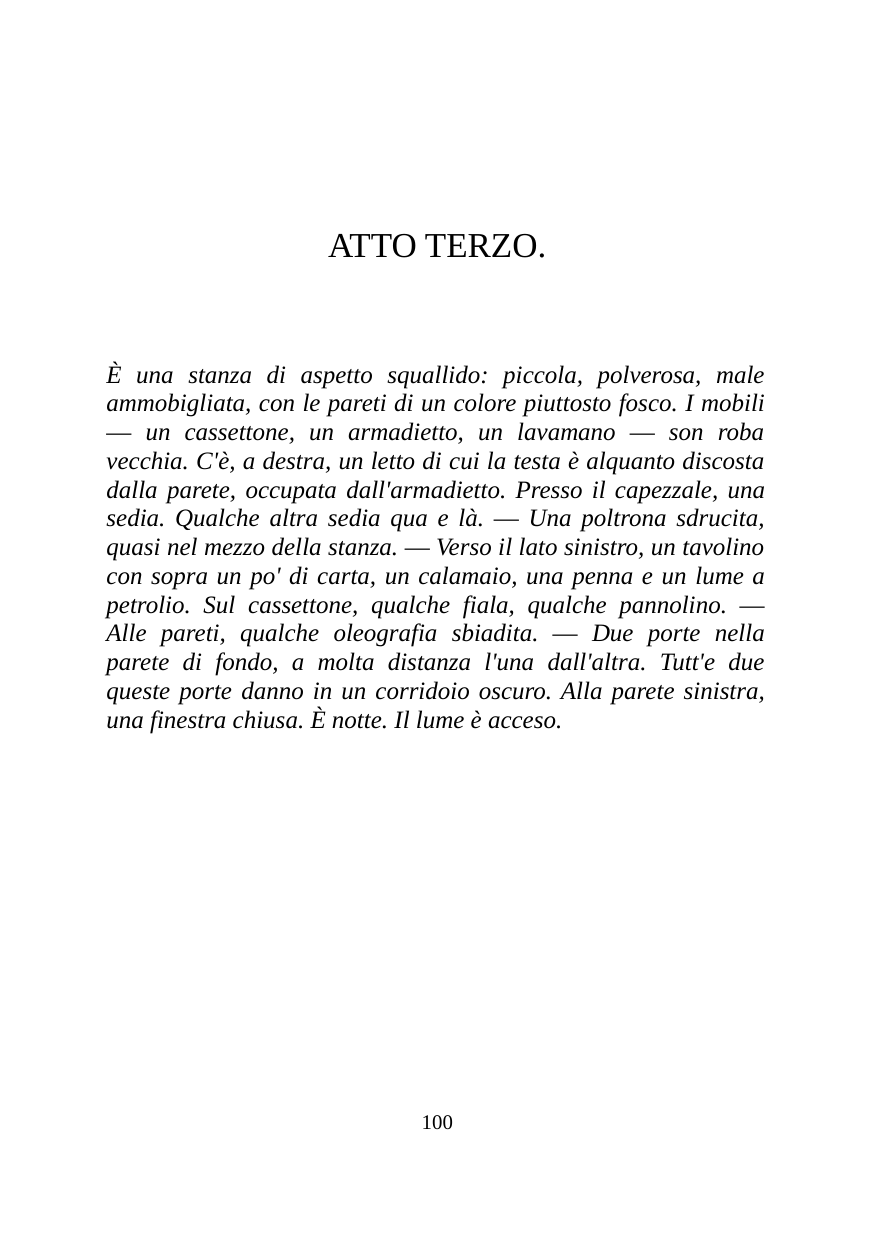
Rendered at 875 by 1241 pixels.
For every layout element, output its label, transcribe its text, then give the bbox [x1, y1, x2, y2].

text È una stanza di aspetto squallido: piccola, polverosa, male ammobigliata, con le pareti di un colore piuttosto fosco. I mobili ― un cassettone, un armadietto, un lavamano ― son roba vecchia. C'è, a destra, un letto di cui la testa è alquanto discosta dalla parete, occupata dall'armadietto. Presso il capezzale, una sedia. Qualche altra sedia qua e là. ― Una poltrona sdrucita, quasi nel mezzo della stanza. ― Verso il lato sinistro, un tavolino con sopra un po' di carta, un calamaio, una penna e un lume a petrolio. Sul cassettone, qualche fiala, qualche pannolino. ― Alle pareti, qualche oleografia sbiadita. ― Due porte nella parete di fondo, a molta distanza l'una dall'altra. Tutt'e due queste porte danno in un corridoio oscuro. Alla parete sinistra, una finestra chiusa. È notte. Il lume è acceso. [106, 360, 768, 733]
subtitle ATTO TERZO. [106, 224, 768, 264]
